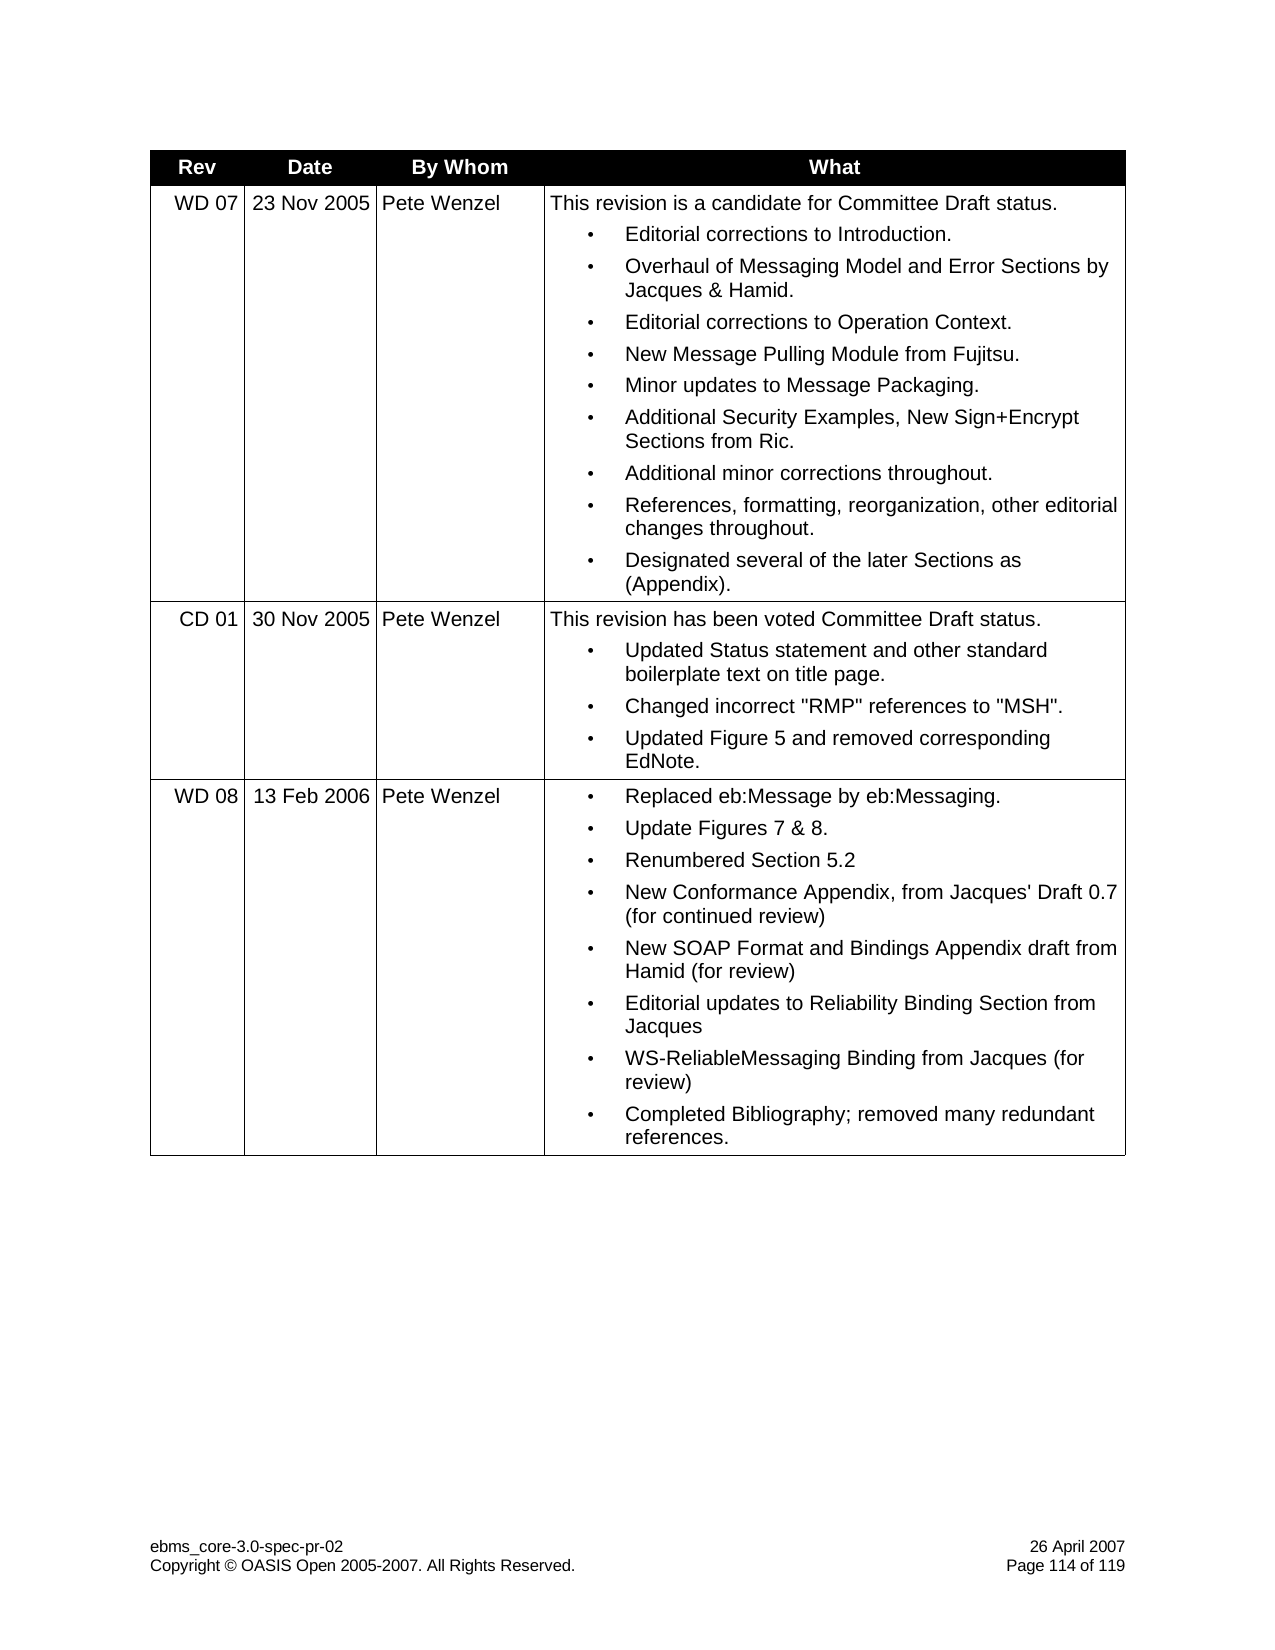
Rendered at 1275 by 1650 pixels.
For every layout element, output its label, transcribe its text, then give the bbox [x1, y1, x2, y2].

table_cell WD 08 [151, 780, 244, 1155]
table_header Rev [151, 151, 244, 185]
table_cell This revision is a candidate for Committee Draft status. Editorial corrections to Introduction. Overhaul of Messaging Model and Error Sections by Jacques & Hamid. Editorial corrections to Operation Context. New Message Pulling Module from Fujitsu. Minor updates to Message Packaging. Additional Security Examples, New Sign+Encrypt Sections from Ric. Additional minor corrections throughout. References, formatting, reorganization, other editorial changes throughout. Designated several of the later Sections as (Appendix). [545, 186, 1125, 601]
table_header What [545, 151, 1125, 185]
table_cell Replaced eb:Message by eb:Messaging. Update Figures 7 & 8. Renumbered Section 5.2 New Conformance Appendix, from Jacques' Draft 0.7 (for continued review) New SOAP Format and Bindings Appendix draft from Hamid (for review) Editorial updates to Reliability Binding Section from Jacques WS-ReliableMessaging Binding from Jacques (for review) Completed Bibliography; removed many redundant references. [545, 780, 1125, 1155]
table_header Date [245, 151, 376, 185]
table_cell Pete Wenzel [377, 780, 544, 1155]
table_cell CD 01 [151, 602, 244, 779]
table_cell Pete Wenzel [377, 186, 544, 601]
table_header By Whom [377, 151, 544, 185]
table_cell Pete Wenzel [377, 602, 544, 779]
table_cell This revision has been voted Committee Draft status. Updated Status statement and other standard boilerplate text on title page. Changed incorrect "RMP" references to "MSH". Updated Figure 5 and removed corresponding EdNote. [545, 602, 1125, 779]
table_cell 23 Nov 2005 [245, 186, 376, 601]
table_cell 13 Feb 2006 [245, 780, 376, 1155]
table_cell WD 07 [151, 186, 244, 601]
table_cell 30 Nov 2005 [245, 602, 376, 779]
